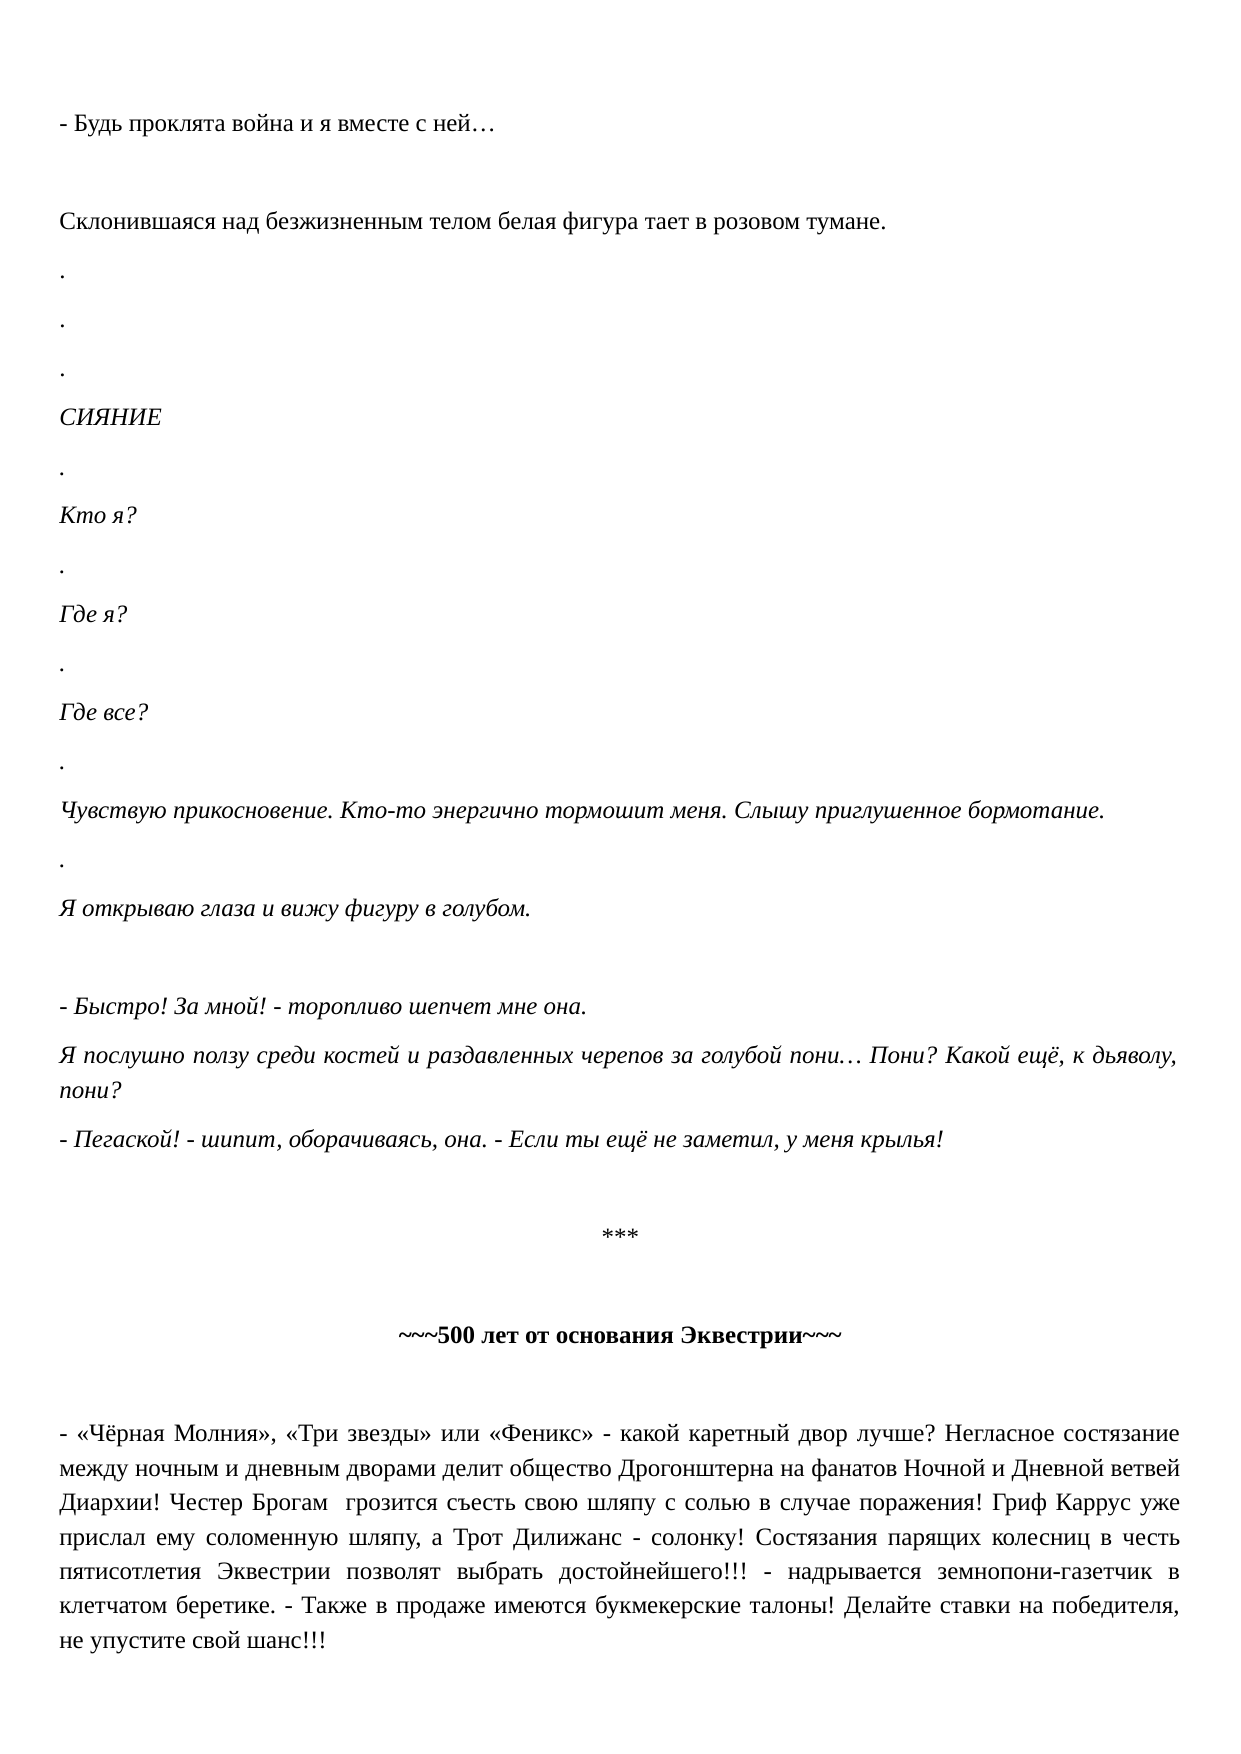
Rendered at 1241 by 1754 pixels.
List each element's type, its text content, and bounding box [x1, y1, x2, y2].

text Склонившаяся над безжизненным телом белая фигура тает в розовом тумане. [59, 206, 1181, 235]
text - «Чёрная Молния», «Три звезды» или «Феникс» - какой каретный двор лучше? Негласное состязание между ночным и дневным дворами делит общество Дрогонштерна на фанатов Ночной и Дневной ветвей Диархии! Честер Брогам грозится съесть свою шляпу с солью в случае поражения! Гриф Каррус уже прислал ему соломенную шляпу, а Трот Дилижанс - солонку! Состязания парящих колесниц в честь пятисотлетия Эквестрии позволят выбрать достойнейшего!!! - надрывается земнопони-газетчик в клетчатом беретике. - Также в продаже имеются букмекерские талоны! Делайте ставки на победителя, не упустите свой шанс!!! [59, 1418, 1181, 1654]
text Где все? [59, 697, 1181, 726]
text . [59, 353, 1181, 382]
text . [59, 452, 1181, 480]
text Я открываю глаза и вижу фигуру в голубом. [59, 893, 1181, 922]
text - Будь проклята война и я вместе с ней… [59, 108, 1181, 137]
text - Пегаской! - шипит, оборачиваясь, она. - Если ты ещё не заметил, у меня крылья! [59, 1124, 1181, 1153]
text . [59, 255, 1181, 284]
text . [59, 648, 1181, 677]
text . [59, 844, 1181, 873]
text - Быстро! За мной! - торопливо шепчет мне она. [59, 991, 1181, 1020]
text . [59, 746, 1181, 775]
text Кто я? [59, 501, 1181, 529]
text . [59, 550, 1181, 578]
text СИЯНИЕ [59, 402, 1181, 431]
text *** [59, 1222, 1181, 1251]
text ~~~500 лет от основания Эквестрии~~~ [59, 1320, 1181, 1349]
text Я послушно ползу среди костей и раздавленных черепов за голубой пони… Пони? Какой ещё, к дьяволу, пони? [59, 1040, 1181, 1103]
text Где я? [59, 599, 1181, 627]
text Чувствую прикосновение. Кто-то энергично тормошит меня. Слышу приглушенное бормотание. [59, 795, 1181, 824]
text . [59, 304, 1181, 333]
